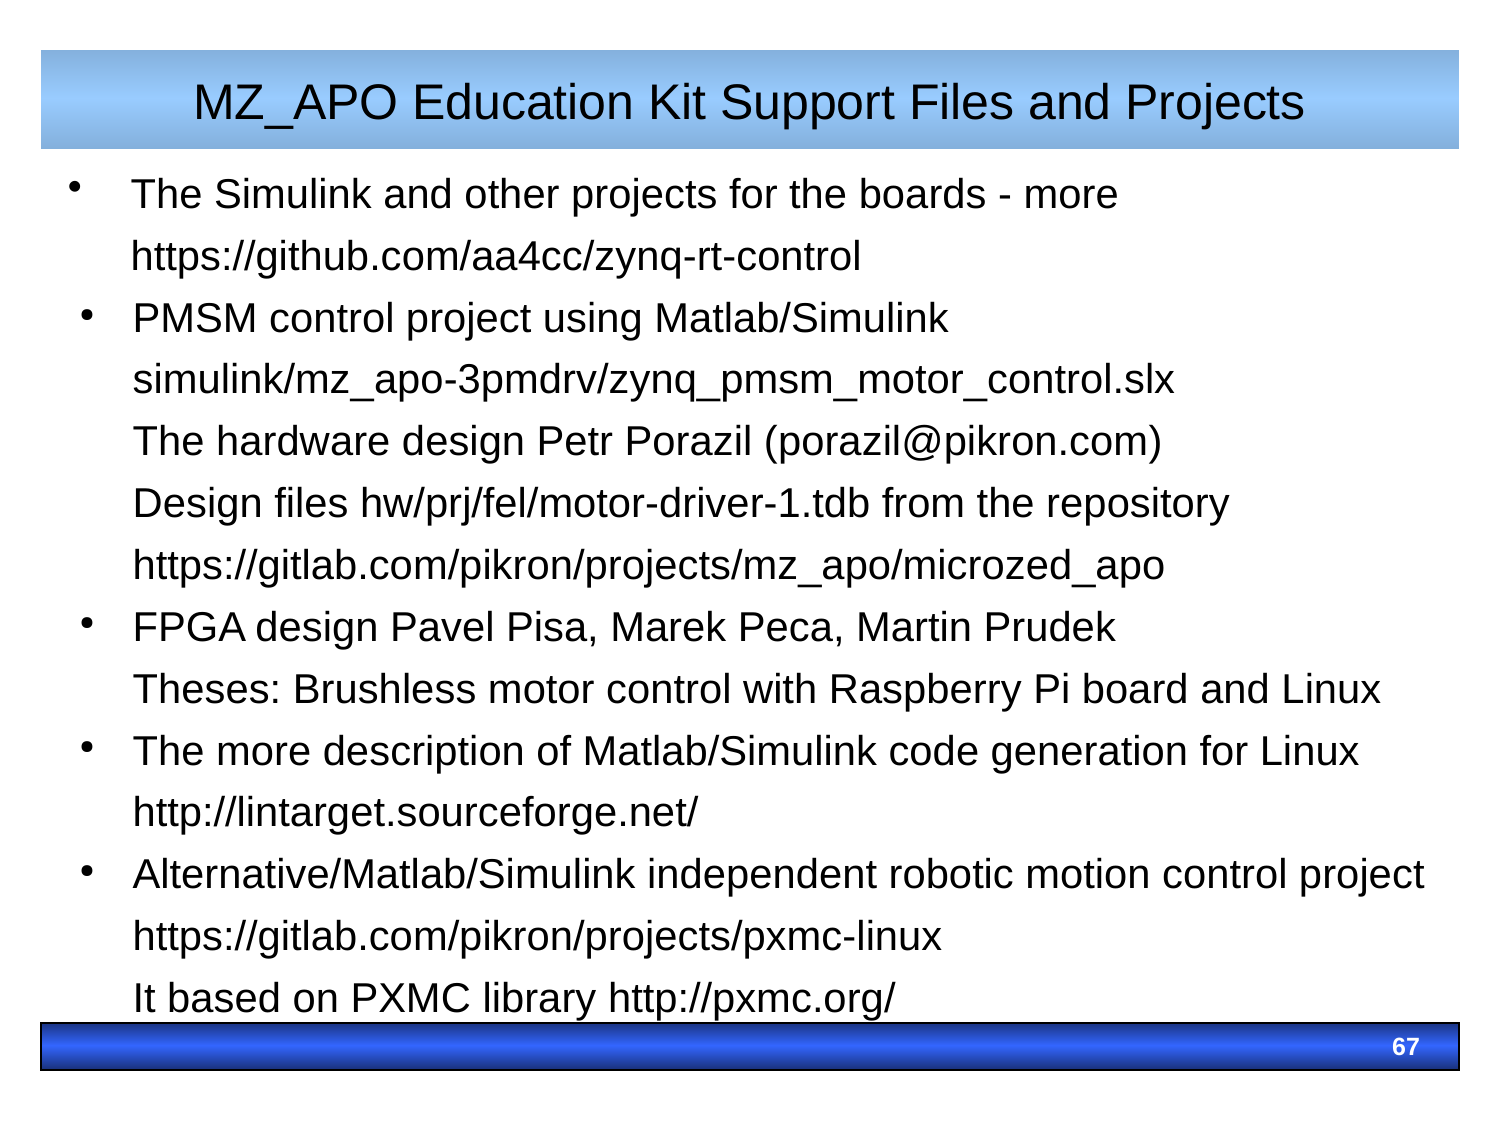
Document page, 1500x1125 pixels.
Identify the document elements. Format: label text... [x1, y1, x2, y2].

title MZ_APO Education Kit Support Files and Projects [41, 50, 1459, 149]
list The Simulink and other projects for the boards - more https://github.com/aa4cc/zynq-rt-control PMSM control project using Matlab/Simulink simulink/mz_apo-3pmdrv/zynq_pmsm_motor_control.slx The hardware design Petr Porazil (porazil@pikron.com) Design files hw/prj/fel/motor-driver-1.tdb from the repository https://gitlab.com/pikron/projects/mz_apo/microzed_apo FPGA design Pavel Pisa, Marek Peca, Martin Prudek Theses: Brushless motor control with Raspberry Pi board and Linux The more description of Matlab/Simulink code generation for Linux http://lintarget.sourceforge.net/ Alternative/Matlab/Simulink independent robotic motion control project https://gitlab.com/pikron/projects/pxmc-linux It based on PXMC library http://pxmc.org/ [46, 159, 1458, 1018]
slide_number [1340, 1023, 1436, 1069]
